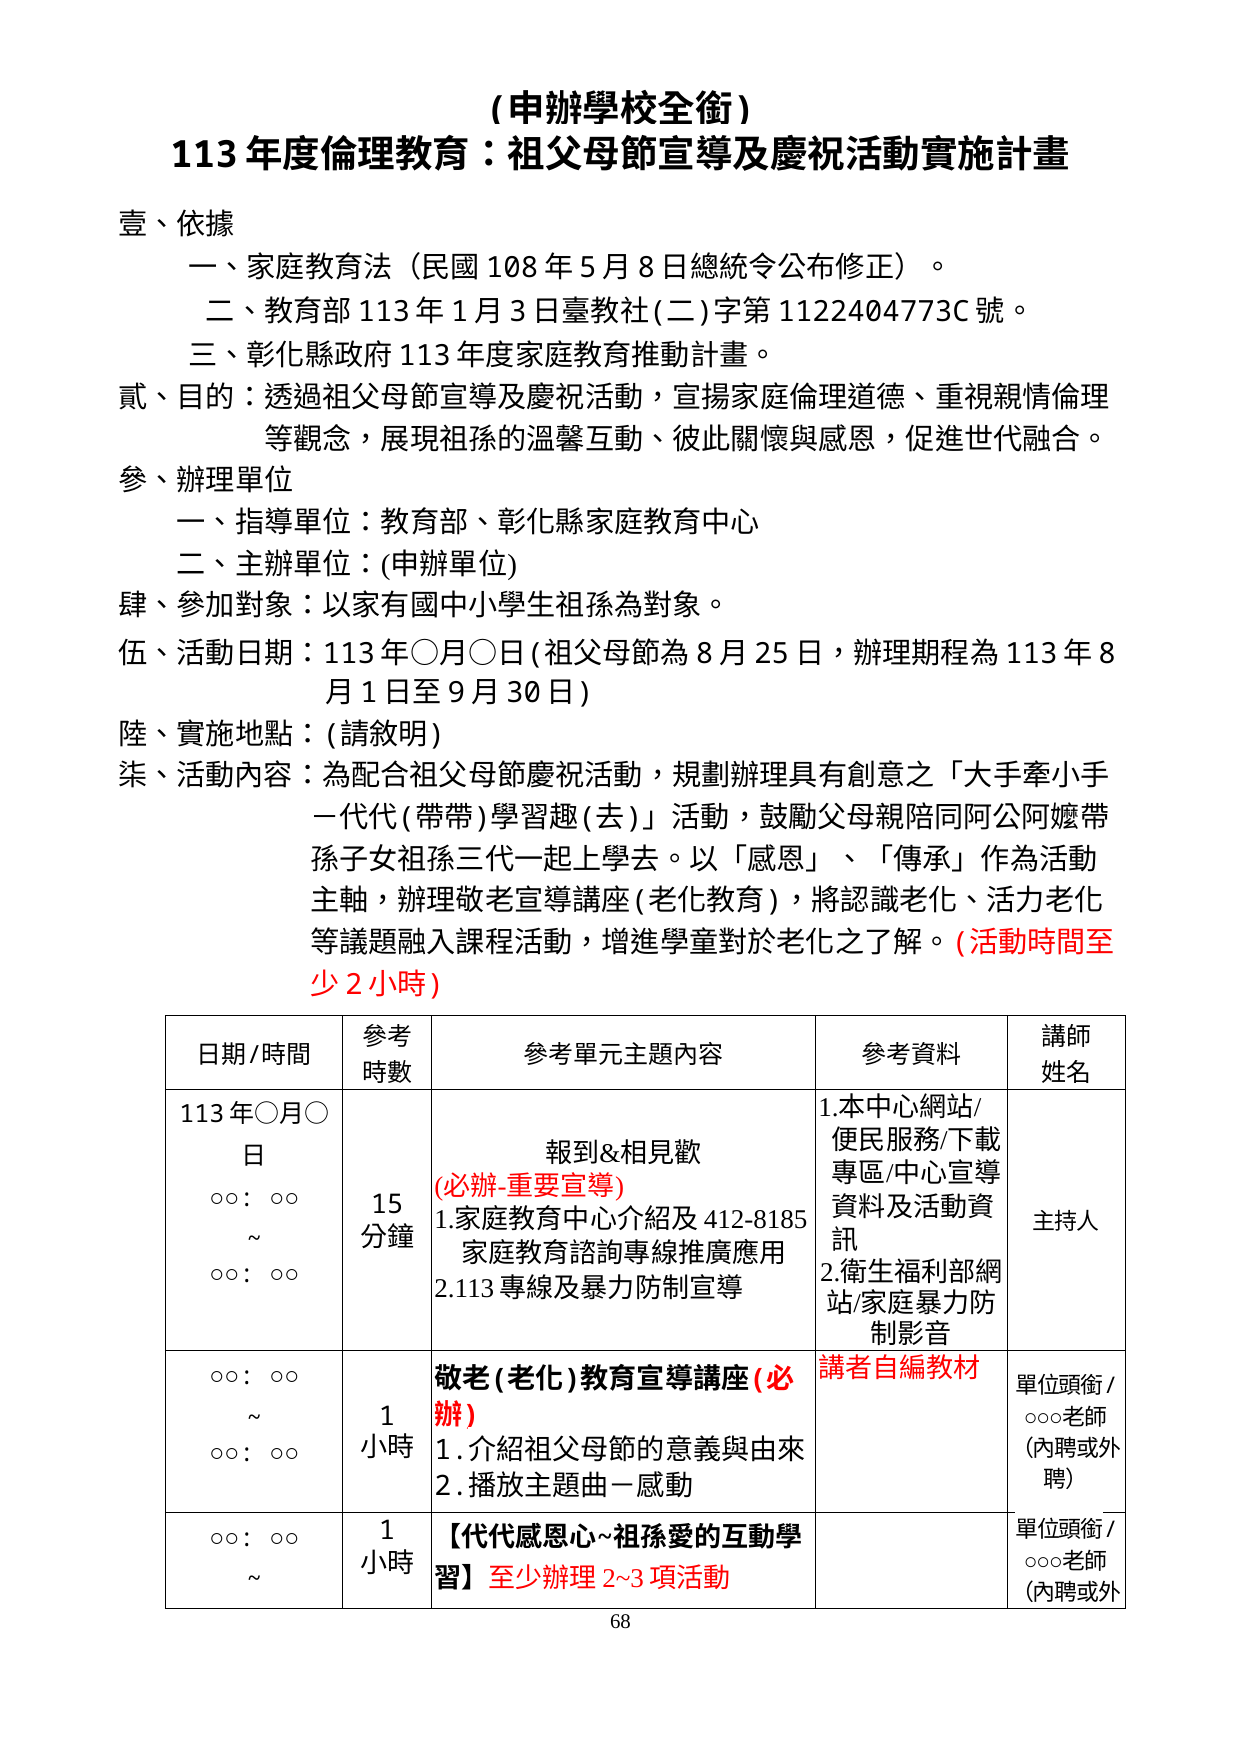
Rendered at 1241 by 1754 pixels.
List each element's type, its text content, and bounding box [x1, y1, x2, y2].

table_cell 1 小時 [343, 1351, 431, 1512]
table_cell 1.本中心網站/便民服務/下載專區/中心宣導資料及活動資訊 2.衛生福利部網站/家庭暴力防制影音 [816, 1090, 1007, 1350]
text (申辦學校全銜) [118, 89, 1122, 130]
table_cell 1 小時 [343, 1513, 431, 1608]
table_cell 講者自編教材 [816, 1351, 1007, 1512]
table_cell [816, 1513, 1007, 1608]
table_header 講師 姓名 [1008, 1016, 1125, 1088]
text 等觀念，展現祖孫的溫馨互動、彼此關懷與感恩，促進世代融合。 [118, 416, 1122, 457]
text 壹、依據 [118, 201, 1122, 243]
text 三、彰化縣政府113年度家庭教育推動計畫。 [118, 330, 1122, 374]
table_cell ○○: ○○ ~ ○○: ○○ [166, 1351, 342, 1512]
text 二、主辦單位：(申辦單位) [118, 541, 1122, 582]
text 一、指導單位：教育部、彰化縣家庭教育中心 [118, 499, 1122, 541]
text 二、教育部113年1月3日臺教社(二)字第1122404773C號。 [118, 287, 1122, 330]
table_header 日期/時間 [166, 1016, 342, 1088]
table_header 參考單元主題內容 [432, 1016, 815, 1088]
table_header 參考 時數 [343, 1016, 431, 1088]
text 參、辦理單位 [118, 457, 1122, 499]
text 陸、實施地點：(請敘明) [118, 711, 1122, 752]
table_header 參考資料 [816, 1016, 1007, 1088]
text 貳、目的：透過祖父母節宣導及慶祝活動，宣揚家庭倫理道德、重視親情倫理 [118, 374, 1122, 416]
table_cell 15 分鐘 [343, 1090, 431, 1350]
table_cell 113年○月○日 ○○: ○○ ~ ○○: ○○ [166, 1090, 342, 1350]
table_cell 敬老(老化)教育宣導講座(必辦) 1.介紹祖父母節的意義與由來 2.播放主題曲－感動 [432, 1351, 815, 1512]
table_cell 【代代感恩心~祖孫愛的互動學習】至少辦理2~3項活動 [432, 1513, 815, 1608]
text 肆、參加對象：以家有國中小學生祖孫為對象。 [118, 582, 1122, 624]
table_cell 主持人 [1008, 1090, 1125, 1350]
table_cell ○○: ○○ ~ [166, 1513, 342, 1608]
text 一、家庭教育法（民國108年5月8日總統令公布修正）。 [118, 243, 1122, 287]
table_cell 單位頭銜/○○○老師 （內聘或外 [1008, 1513, 1125, 1608]
table_cell 單位頭銜/○○○老師 （內聘或外聘） [1008, 1351, 1125, 1512]
table_cell 報到&相見歡 (必辦-重要宣導) 1.家庭教育中心介紹及412-8185家庭教育諮詢專線推廣應用 2.113專線及暴力防制宣導 [432, 1090, 815, 1350]
text 柒、活動內容：為配合祖父母節慶祝活動，規劃辦理具有創意之「大手牽小手－代代(帶帶)學習趣(去)」活動，鼓勵父母親陪同阿公阿嬤帶孫子女祖孫三代一起上學去。以「感恩」、「傳承」作為活動主軸，辦理敬老宣導講座(老化教育)，將認識老化、活力老化等議題融入課程活動，增進學童對於老化之了解。(活動時間至少2小時) [118, 752, 1122, 1002]
text 113年度倫理教育：祖父母節宣導及慶祝活動實施計畫 [118, 130, 1122, 176]
text 伍、活動日期：113年○月○日(祖父母節為8月25日，辦理期程為113年8月1日至9月30日) [118, 632, 1122, 711]
